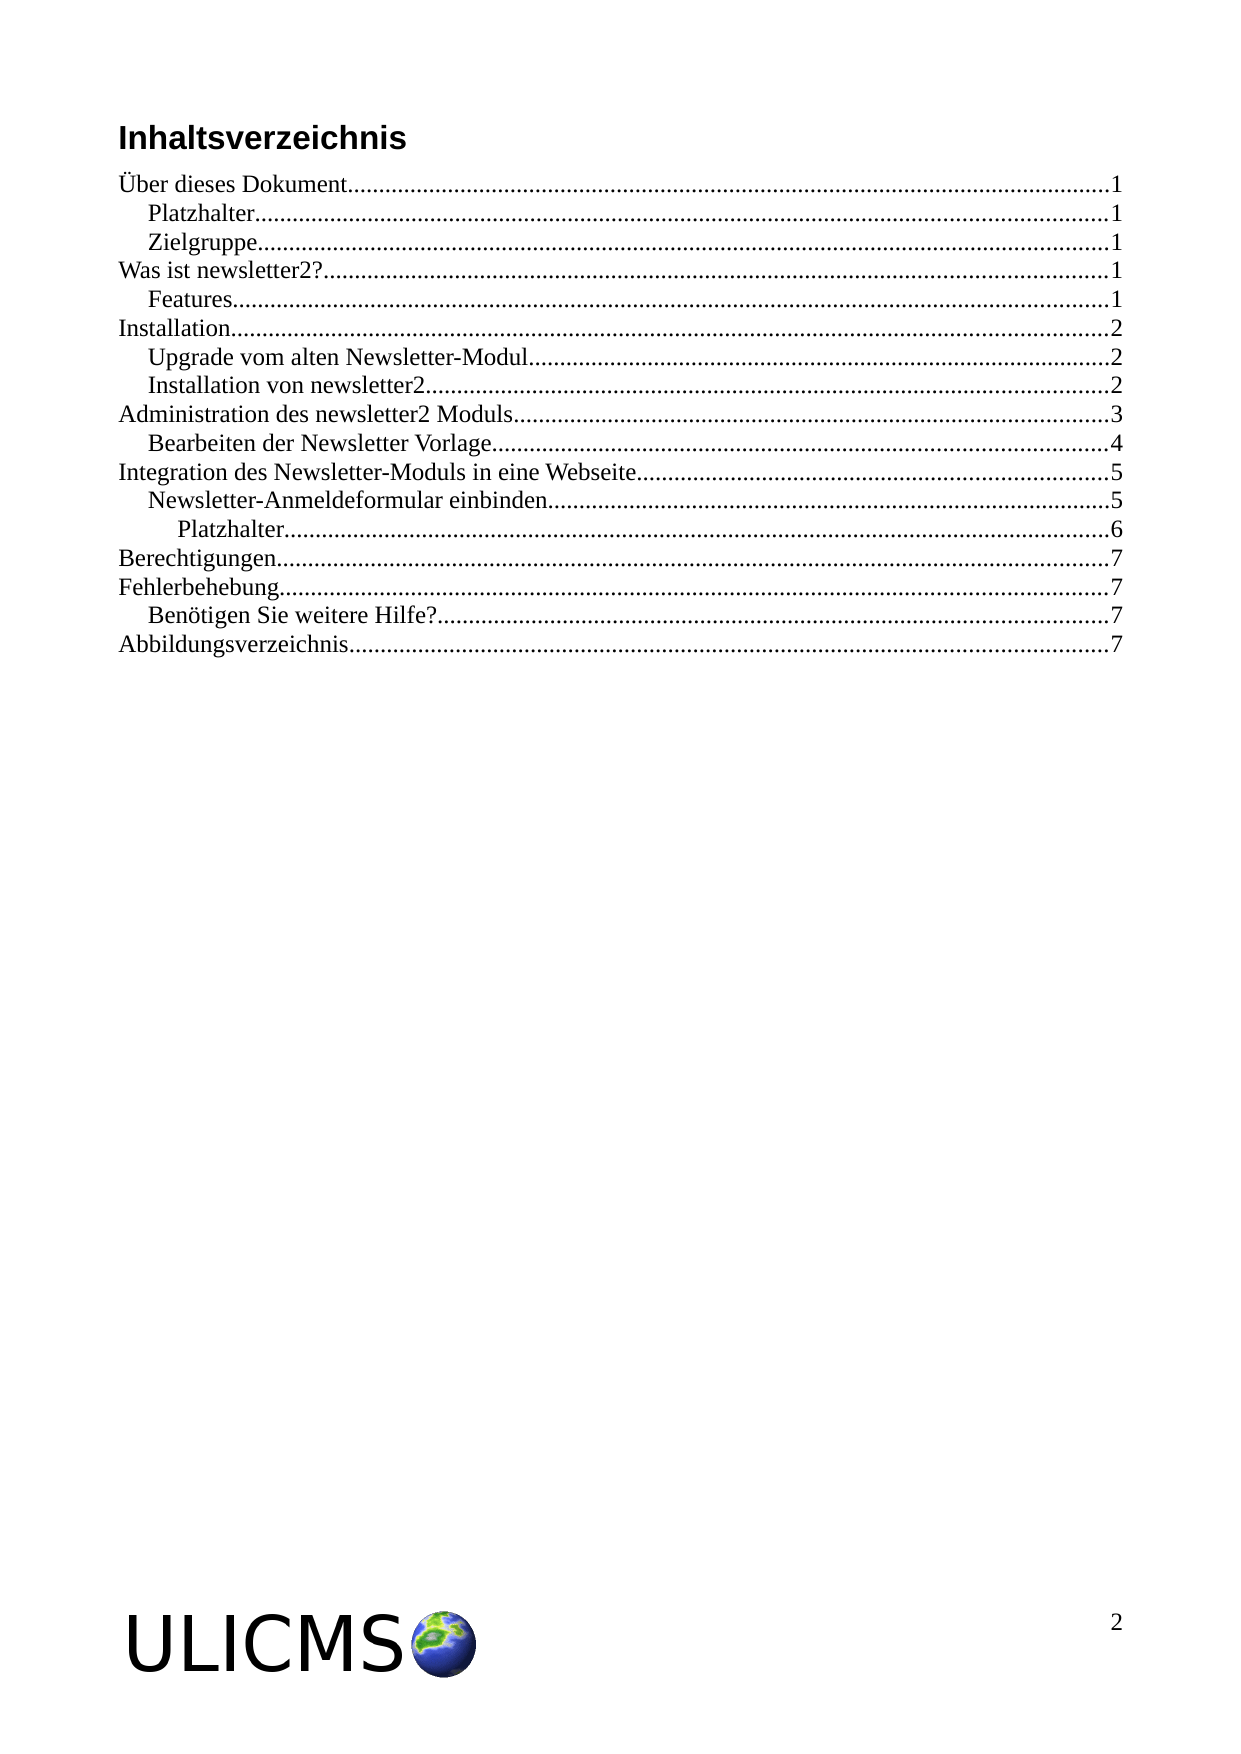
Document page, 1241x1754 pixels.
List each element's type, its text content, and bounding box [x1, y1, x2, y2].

text Über dieses Dokument 1 [118, 169, 1123, 198]
text Features 1 [148, 284, 1123, 313]
text Integration des Newsletter-Moduls in eine Webseite 5 [118, 457, 1123, 485]
text Berechtigungen 7 [118, 543, 1123, 572]
text Administration des newsletter2 Moduls 3 [118, 399, 1123, 428]
text Benötigen Sie weitere Hilfe? 7 [148, 600, 1123, 629]
text Installation von newsletter2 2 [148, 370, 1123, 399]
text Newsletter-Anmeldeformular einbinden 5 [148, 485, 1123, 514]
text Was ist newsletter2? 1 [118, 255, 1123, 284]
subtitle Inhaltsverzeichnis [118, 118, 1123, 157]
text Zielgruppe 1 [148, 227, 1123, 255]
text Fehlerbehebung 7 [118, 572, 1123, 600]
text Abbildungsverzeichnis 7 [118, 629, 1123, 658]
text Platzhalter 6 [177, 514, 1123, 543]
text Platzhalter 1 [148, 198, 1123, 227]
picture [118, 1607, 479, 1681]
text Installation 2 [118, 313, 1123, 342]
text Bearbeiten der Newsletter Vorlage 4 [148, 428, 1123, 457]
text Upgrade vom alten Newsletter-Modul 2 [148, 342, 1123, 370]
